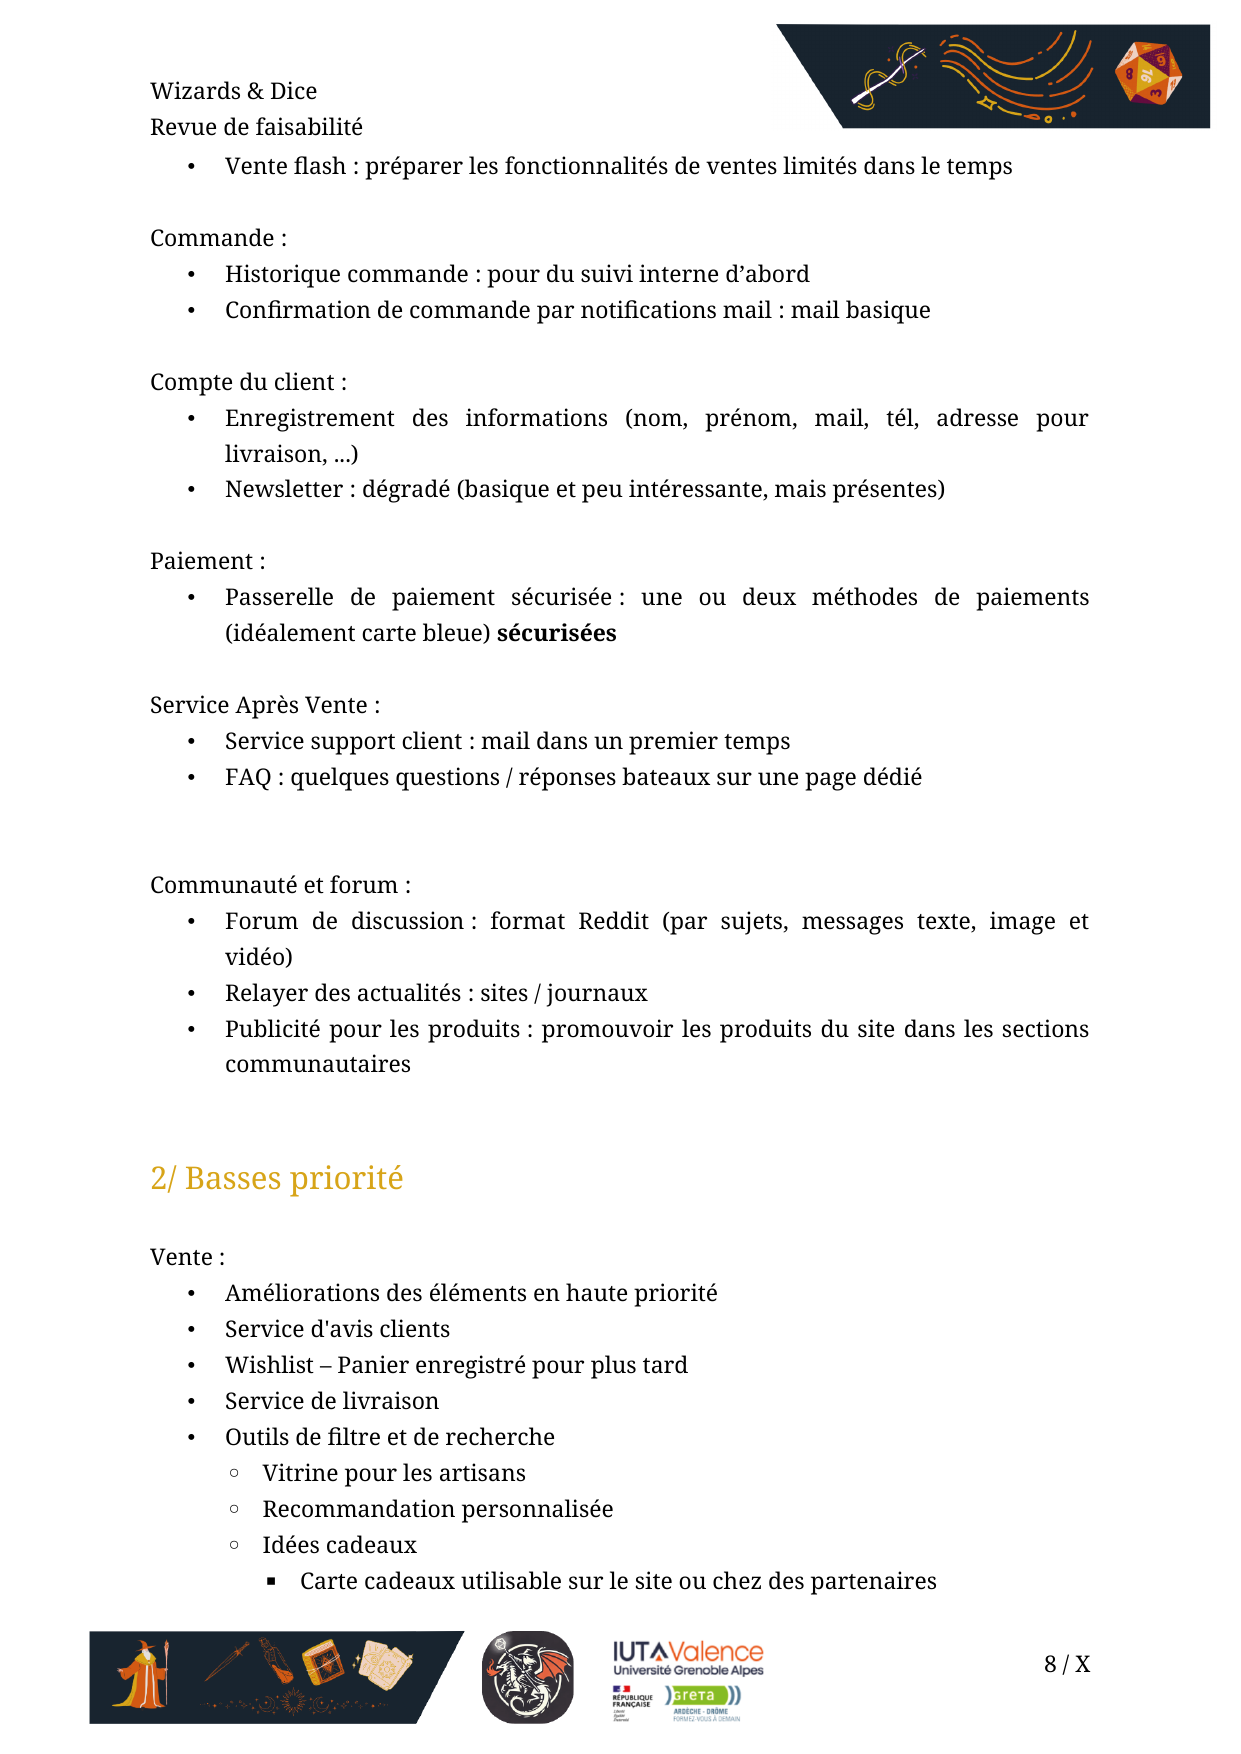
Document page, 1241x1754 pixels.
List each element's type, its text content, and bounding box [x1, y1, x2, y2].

list Service support client : mail dans un premier temps [187, 725, 1090, 756]
list Publicité pour les produits : promouvoir les produits du site dans les sections communautaires [187, 1012, 1090, 1080]
text Paiement : [150, 545, 1090, 577]
text Communauté et forum : [150, 869, 1090, 900]
list Historique commande : pour du suivi interne d’abord [187, 258, 1090, 289]
list Vitrine pour les artisans [225, 1457, 1090, 1488]
picture [81, 1620, 788, 1733]
list Recommandation personnalisée [225, 1493, 1090, 1524]
list Service d'avis clients [187, 1313, 1090, 1344]
list Outils de filtre et de recherche [187, 1421, 1090, 1452]
list Enregistrement des informations (nom, prénom, mail, tél, adresse pour livraison, ...) [187, 402, 1090, 469]
list Relayer des actualités : sites / journaux [187, 977, 1090, 1008]
list Carte cadeaux utilisable sur le site ou chez des partenaires [262, 1564, 1090, 1596]
text Vente : [150, 1241, 1090, 1272]
list Confirmation de commande par notifications mail : mail basique [187, 294, 1090, 325]
text Compte du client : [150, 366, 1090, 397]
list Service de livraison [187, 1385, 1090, 1416]
subtitle Basses priorité [150, 1156, 1090, 1199]
list Forum de discussion : format Reddit (par sujets, messages texte, image et vidéo) [187, 905, 1090, 972]
list Améliorations des éléments en haute priorité [187, 1277, 1090, 1308]
list Newsletter : dégradé (basique et peu intéressante, mais présentes) [187, 473, 1090, 505]
text Commande : [150, 222, 1090, 253]
text Service Après Vente : [150, 689, 1090, 720]
list Vente flash : préparer les fonctionnalités de ventes limités dans le temps [187, 150, 1090, 181]
list FAQ : quelques questions / réponses bateaux sur une page dédié [187, 761, 1090, 792]
list Idées cadeaux [225, 1529, 1090, 1560]
list Passerelle de paiement sécurisée : une ou deux méthodes de paiements (idéalement carte bleue) sécurisées [187, 581, 1090, 648]
list Wishlist – Panier enregistré pour plus tard [187, 1349, 1090, 1380]
picture [771, 21, 1218, 131]
